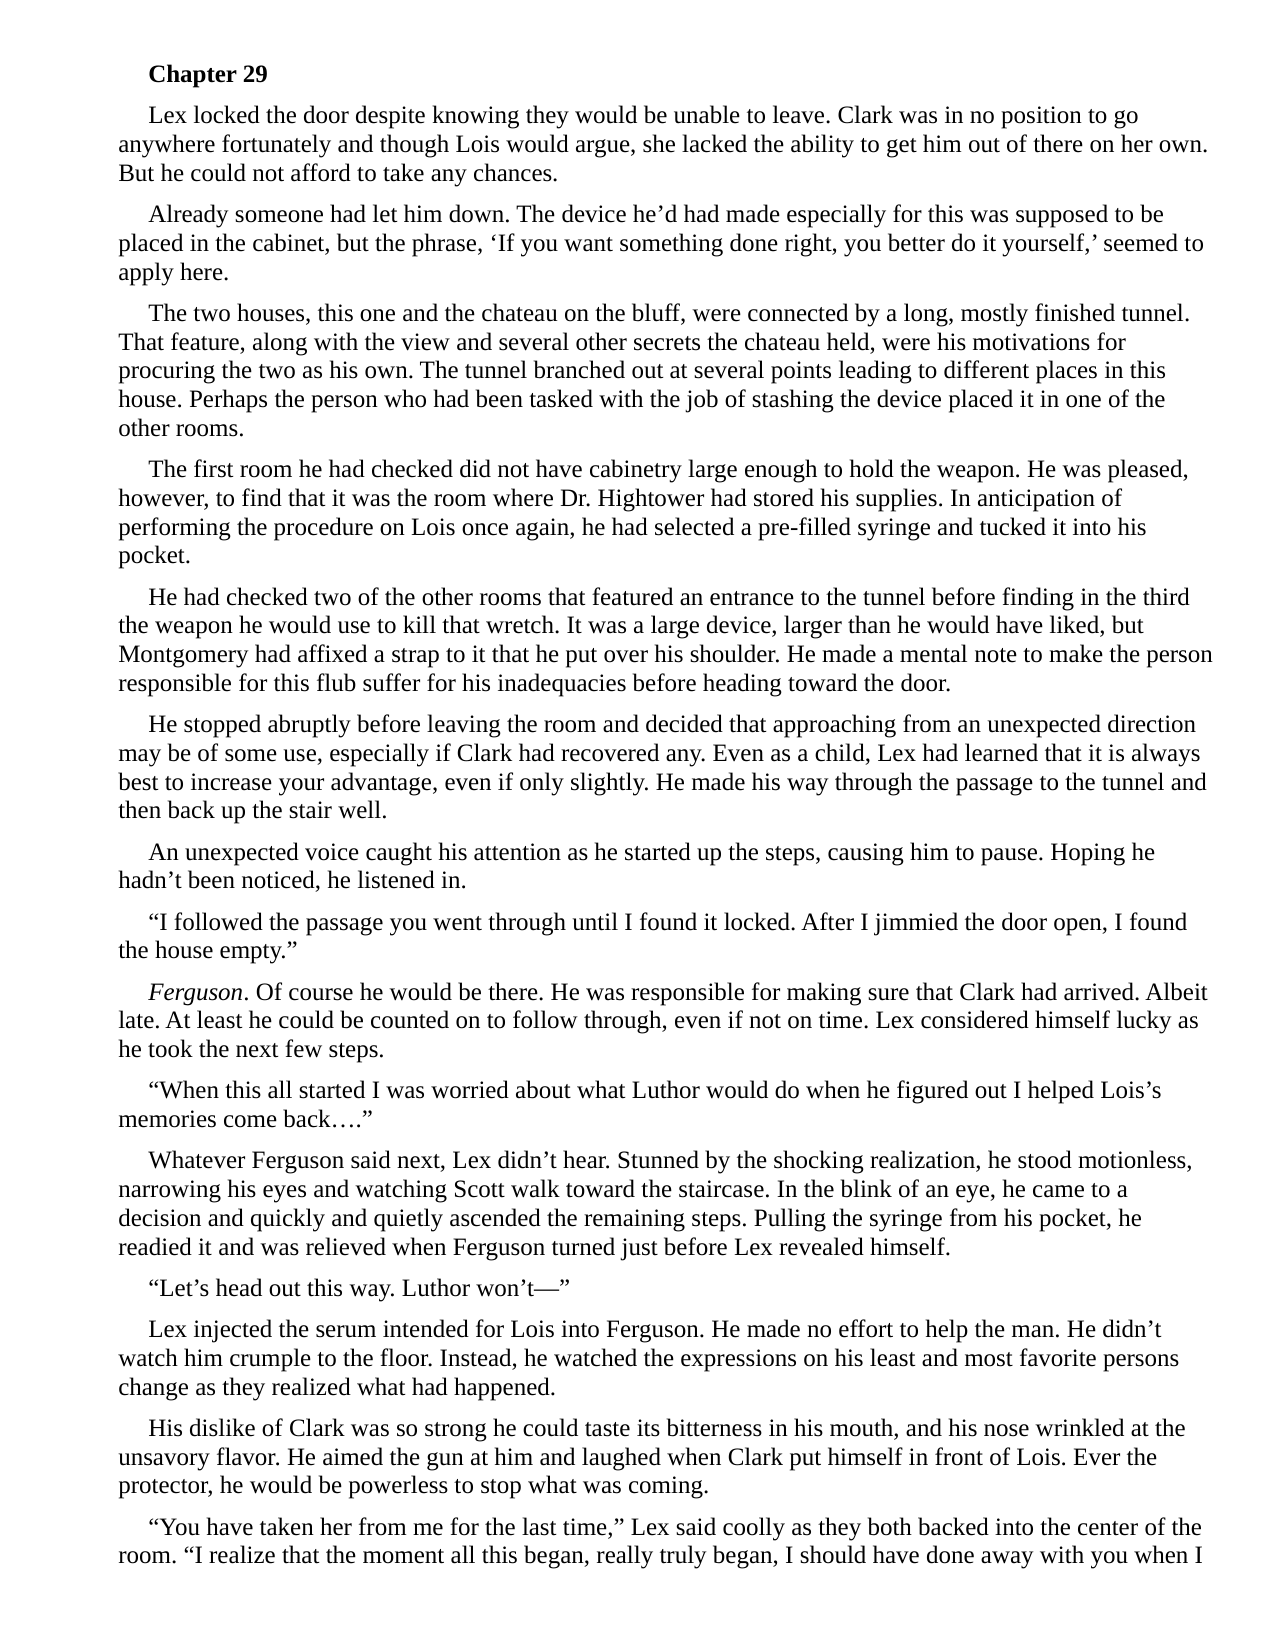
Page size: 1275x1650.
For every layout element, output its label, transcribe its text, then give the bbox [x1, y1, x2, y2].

text Lex injected the serum intended for Lois into Ferguson. He made no effort to help the man. He didn’t watch him crumple to the floor. Instead, he watched the expressions on his least and most favorite persons change as they realized what had happened. [118, 1314, 1216, 1400]
subtitle Chapter 29 [118, 59, 1216, 88]
text The first room he had checked did not have cabinetry large enough to hold the weapon. He was pleased, however, to find that it was the room where Dr. Hightower had stored his supplies. In anticipation of performing the procedure on Lois once again, he had selected a pre-filled syringe and tucked it into his pocket. [118, 454, 1216, 569]
text “When this all started I was worried about what Luthor would do when he figured out I helped Lois’s memories come back….” [118, 1075, 1216, 1133]
text Whatever Ferguson said next, Lex didn’t hear. Stunned by the shocking realization, he stood motionless, narrowing his eyes and watching Scott walk toward the staircase. In the blink of an eye, he came to a decision and quickly and quietly ascended the remaining steps. Pulling the syringe from his pocket, he readied it and was relieved when Ferguson turned just before Lex revealed himself. [118, 1145, 1216, 1260]
text He stopped abruptly before leaving the room and decided that approaching from an unexpected direction may be of some use, especially if Clark had recovered any. Even as a child, Lex had learned that it is always best to increase your advantage, even if only slightly. He made his way through the passage to the tunnel and then back up the stair well. [118, 709, 1216, 824]
text Ferguson. Of course he would be there. He was responsible for making sure that Clark had arrived. Albeit late. At least he could be counted on to follow through, even if not on time. Lex considered himself lucky as he took the next few steps. [118, 977, 1216, 1063]
text An unexpected voice caught his attention as he started up the steps, causing him to pause. Hoping he hadn’t been noticed, he listened in. [118, 837, 1216, 894]
text “I followed the passage you went through until I found it locked. After I jimmied the door open, I found the house empty.” [118, 907, 1216, 964]
text The two houses, this one and the chateau on the bluff, were connected by a long, mostly finished tunnel. That feature, along with the view and several other secrets the chateau held, were his motivations for procuring the two as his own. The tunnel branched out at several points leading to different places in this house. Perhaps the person who had been tasked with the job of stashing the device placed it in one of the other rooms. [118, 298, 1216, 442]
text His dislike of Clark was so strong he could taste its bitterness in his mouth, and his nose wrinkled at the unsavory flavor. He aimed the gun at him and laughed when Clark put himself in front of Lois. Ever the protector, he would be powerless to stop what was coming. [118, 1413, 1216, 1499]
text Already someone had let him down. The device he’d had made especially for this was supposed to be placed in the cabinet, but the phrase, ‘If you want something done right, you better do it yourself,’ seemed to apply here. [118, 199, 1216, 285]
text Lex locked the door despite knowing they would be unable to leave. Clark was in no position to go anywhere fortunately and though Lois would argue, she lacked the ability to get him out of there on her own. But he could not afford to take any chances. [118, 100, 1216, 187]
text He had checked two of the other rooms that featured an entrance to the tunnel before finding in the third the weapon he would use to kill that wretch. It was a large device, larger than he would have liked, but Montgomery had affixed a strap to it that he put over his shoulder. He made a mental note to make the person responsible for this flub suffer for his inadequacies before heading toward the door. [118, 582, 1216, 697]
text “Let’s head out this way. Luthor won’t—” [118, 1273, 1216, 1302]
text “You have taken her from me for the last time,” Lex said coolly as they both backed into the center of the room. “I realize that the moment all this began, really truly began, I should have done away with you when I [118, 1512, 1216, 1569]
